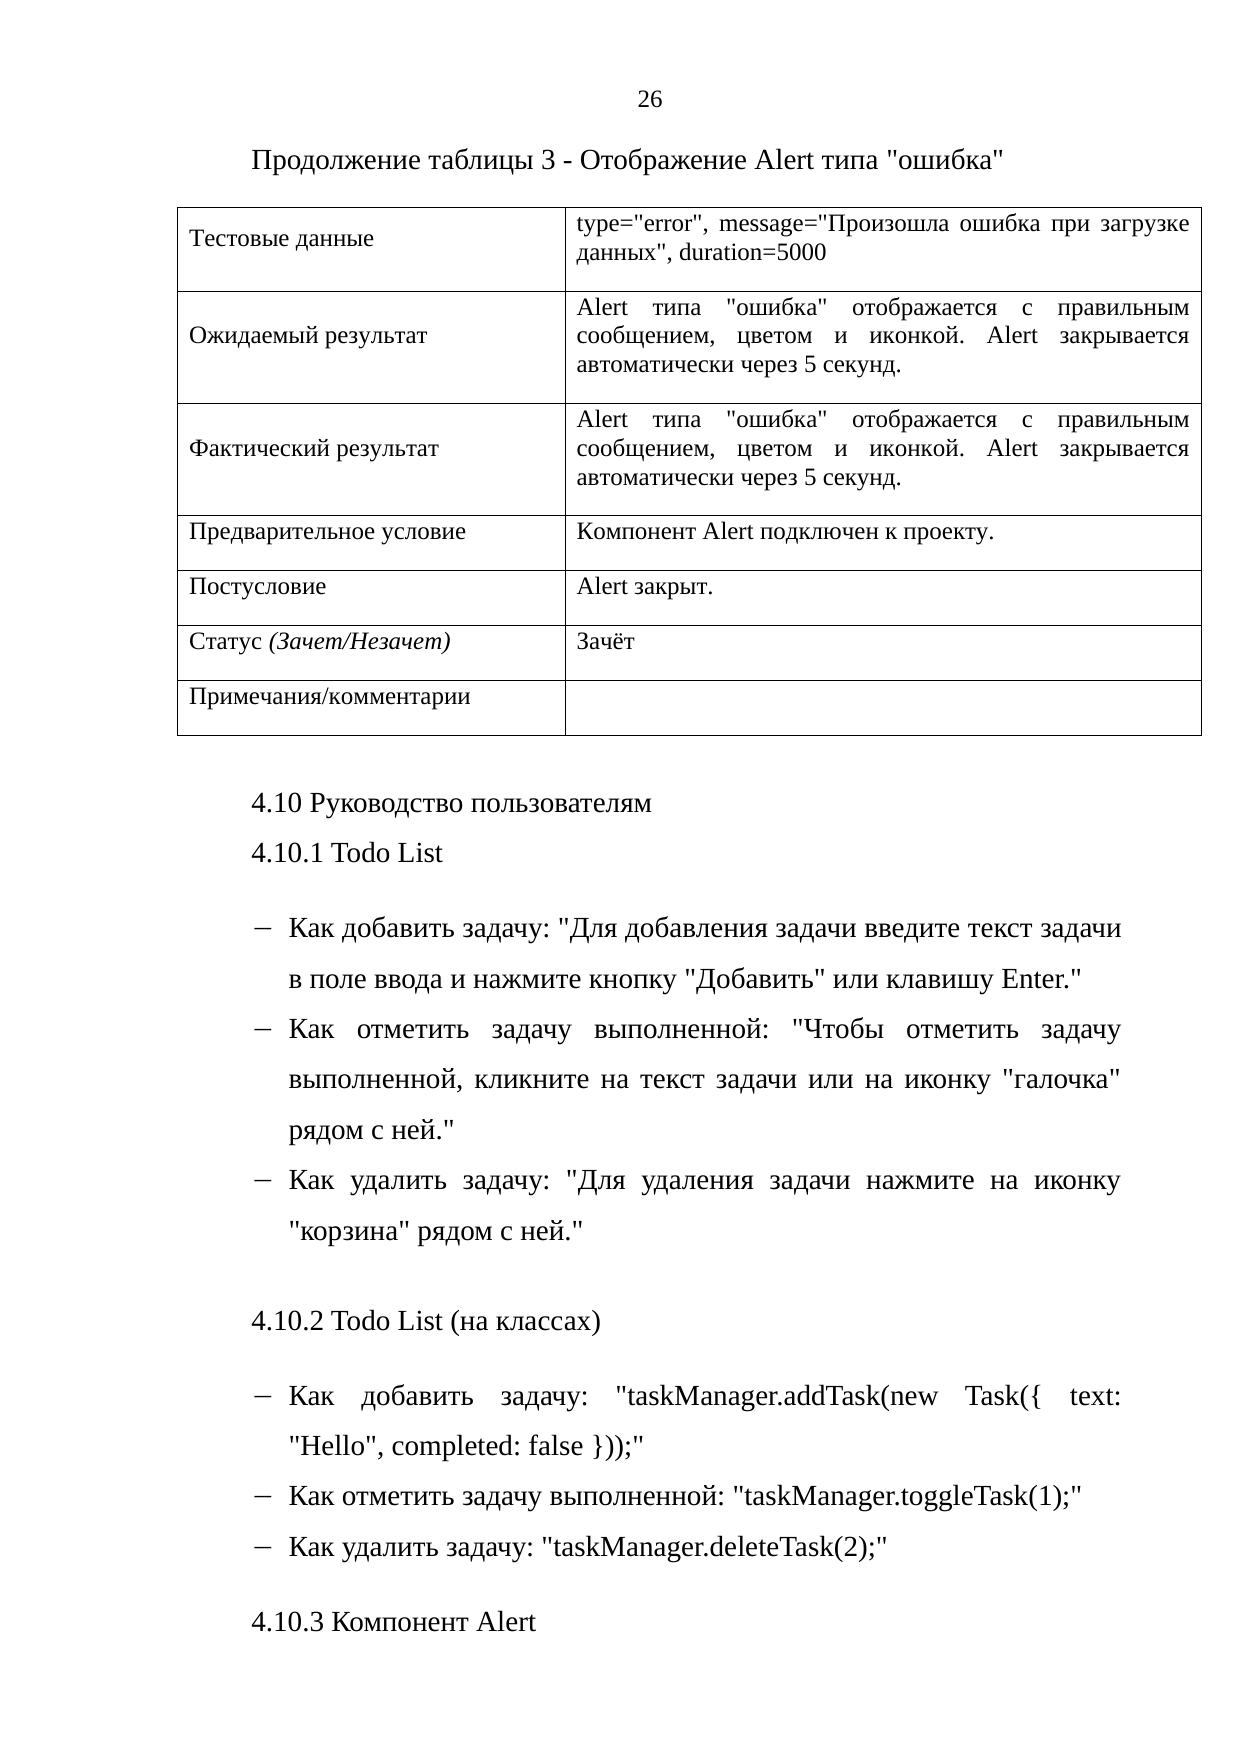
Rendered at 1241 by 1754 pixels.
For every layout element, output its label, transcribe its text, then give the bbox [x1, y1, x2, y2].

list Как удалить задачу: "taskManager.deleteTask(2);" [251, 1529, 1122, 1562]
table_header Тестовые данные [178, 208, 565, 291]
table_cell Фактический результат [178, 404, 565, 515]
list Как добавить задачу: "Для добавления задачи введите текст задачи в поле ввода и нажмите кнопку "Добавить" или клавишу Enter." [251, 911, 1122, 994]
table_cell Предварительное условие [178, 516, 565, 570]
table_cell Alert типа "ошибка" отображается с правильным сообщением, цветом и иконкой. Alert закрывается автоматически через 5 секунд. [566, 292, 1201, 403]
text 4.10.2 Todo List (на классах) [177, 1303, 1122, 1336]
list Как отметить задачу выполненной: "taskManager.toggleTask(1);" [251, 1478, 1122, 1512]
table_cell [566, 681, 1201, 734]
list Как удалить задачу: "Для удаления задачи нажмите на иконку "корзина" рядом с ней." [251, 1162, 1122, 1246]
table_cell Зачёт [566, 626, 1201, 680]
text Продолжение таблицы 3 - Отображение Alert типа "ошибка" [177, 142, 1122, 176]
list Как отметить задачу выполненной: "Чтобы отметить задачу выполненной, кликните на текст задачи или на иконку "галочка" рядом с ней." [251, 1011, 1122, 1146]
text 4.10.3 Компонент Alert [177, 1604, 1122, 1638]
subtitle 4.10 Руководство пользователям [177, 785, 1122, 819]
table_cell Постусловие [178, 571, 565, 625]
list Как добавить задачу: "taskManager.addTask(new Task({ text: "Hello", completed: false }));" [251, 1378, 1122, 1462]
table_cell Alert закрыт. [566, 571, 1201, 625]
text 4.10.1 Todo List [177, 835, 1122, 869]
table_cell Примечания/комментарии [178, 681, 565, 734]
table_cell Статус (Зачет/Незачет) [178, 626, 565, 680]
table_cell Компонент Alert подключен к проекту. [566, 516, 1201, 570]
table_cell Alert типа "ошибка" отображается с правильным сообщением, цветом и иконкой. Alert закрывается автоматически через 5 секунд. [566, 404, 1201, 515]
table_header type="error", message="Произошла ошибка при загрузке данных", duration=5000 [566, 208, 1201, 291]
table_cell Ожидаемый результат [178, 292, 565, 403]
